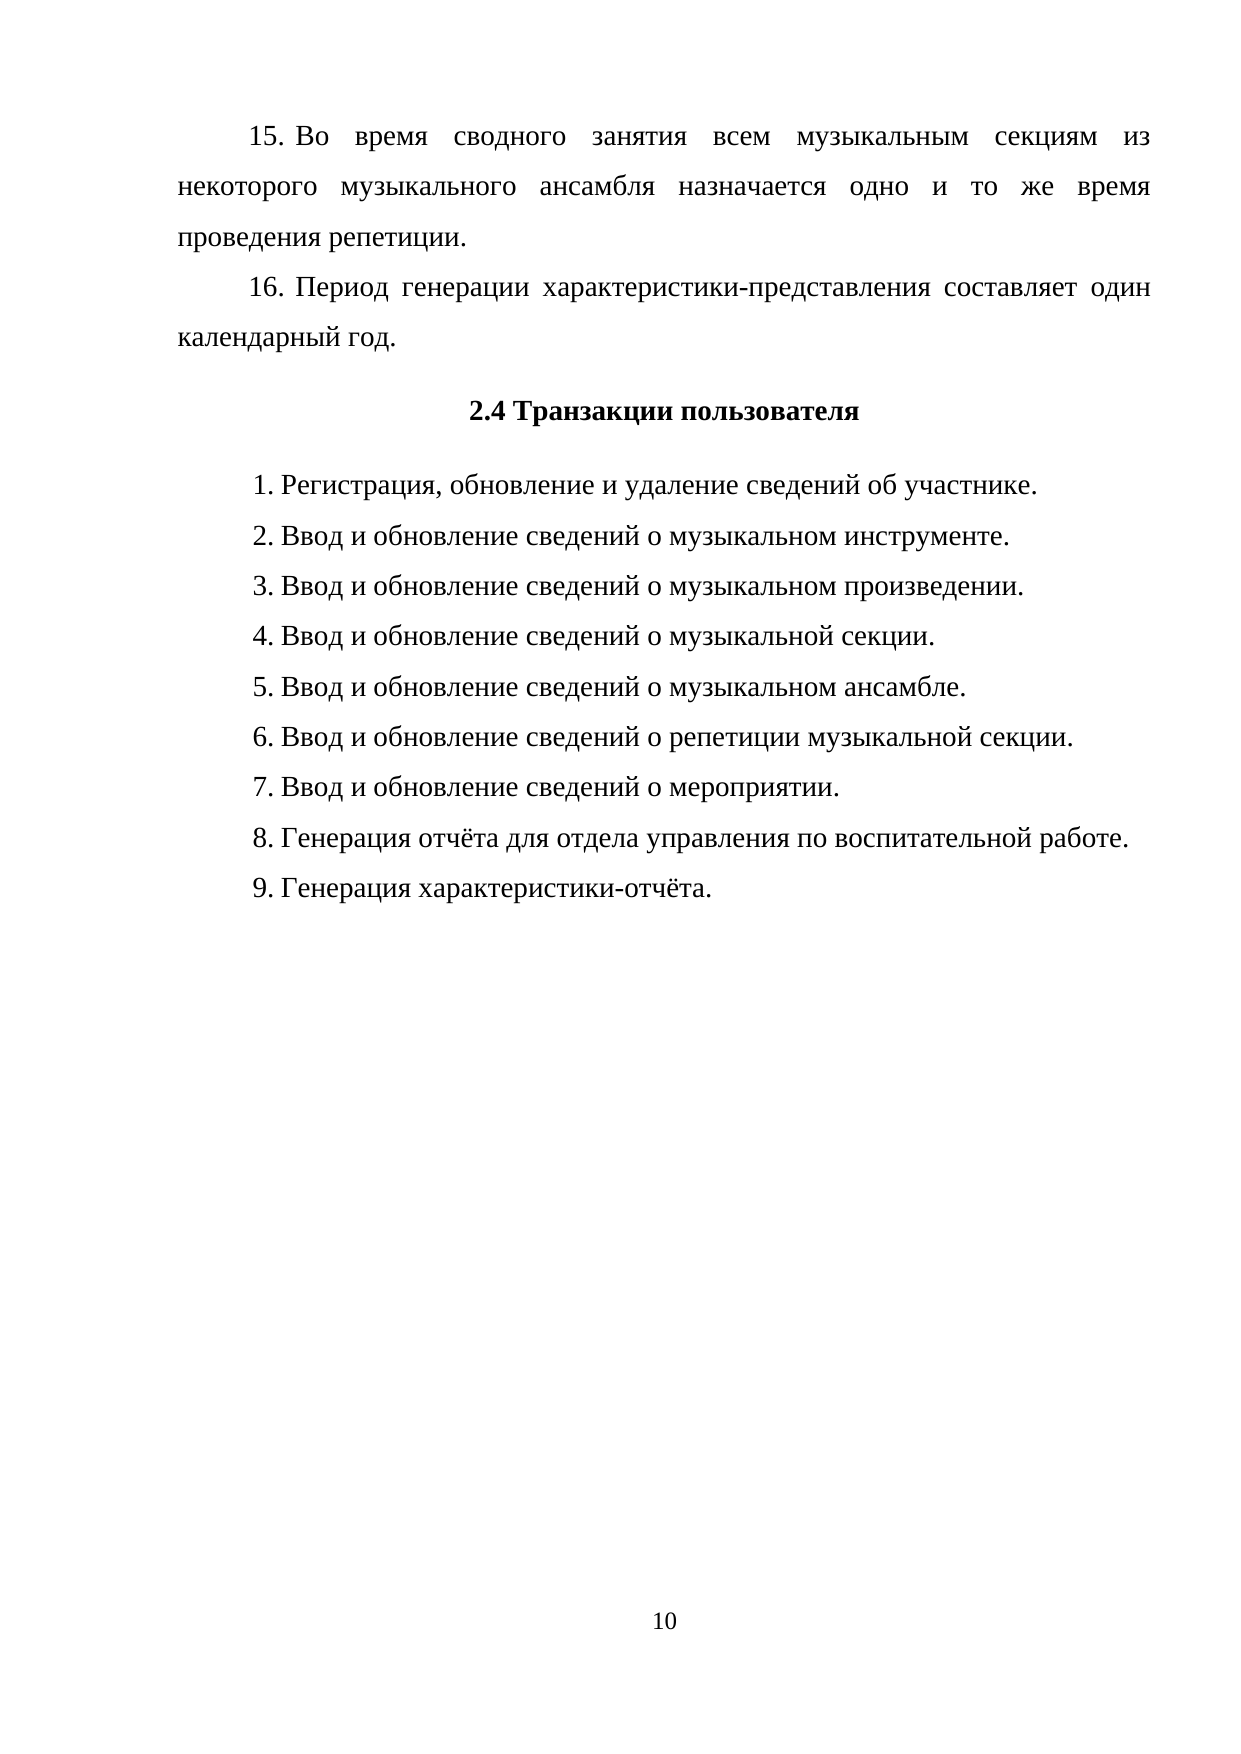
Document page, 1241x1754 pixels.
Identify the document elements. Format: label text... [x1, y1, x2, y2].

subtitle 2.4 Транзакции пользователя [177, 393, 1152, 427]
list Ввод и обновление сведений о музыкальном ансамбле. [177, 669, 1152, 702]
list Период генерации характеристики-представления составляет один календарный год. [177, 269, 1152, 353]
list Генерация отчёта для отдела управления по воспитательной работе. [177, 820, 1152, 853]
list Во время сводного занятия всем музыкальным секциям из некоторого музыкального ансамбля назначается одно и то же время проведения репетиции. [177, 118, 1152, 252]
list Ввод и обновление сведений о мероприятии. [177, 769, 1152, 803]
list Ввод и обновление сведений о музыкальном произведении. [177, 568, 1152, 602]
list Ввод и обновление сведений о музыкальном инструменте. [177, 518, 1152, 551]
list Регистрация, обновление и удаление сведений об участнике. [177, 467, 1152, 501]
list Ввод и обновление сведений о репетиции музыкальной секции. [177, 719, 1152, 753]
list Генерация характеристики-отчёта. [177, 870, 1152, 903]
list Ввод и обновление сведений о музыкальной секции. [177, 618, 1152, 652]
